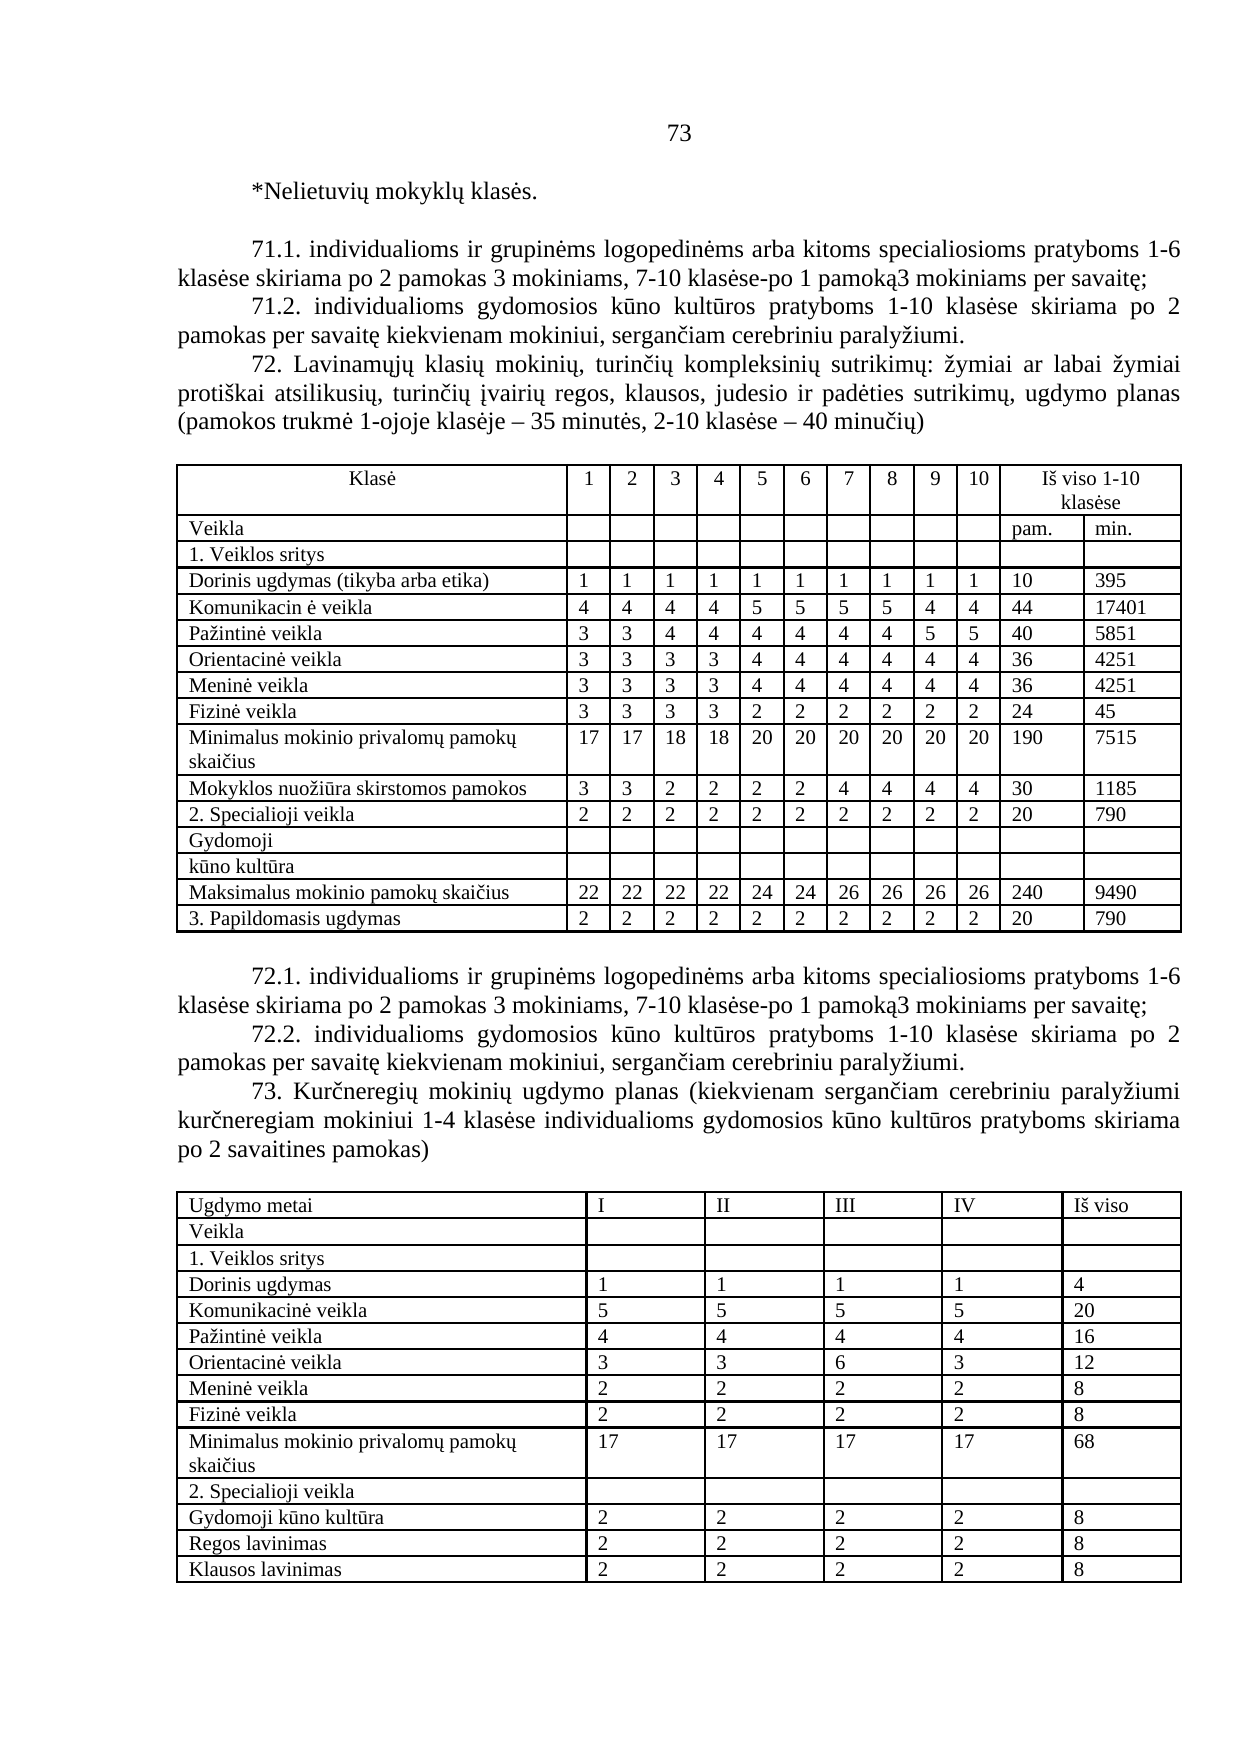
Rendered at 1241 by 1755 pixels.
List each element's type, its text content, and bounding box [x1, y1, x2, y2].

table_cell 2 [828, 699, 869, 723]
table_cell 4 [958, 647, 999, 671]
table_cell 2 [706, 1376, 823, 1400]
table_cell 4 [915, 595, 956, 619]
table_cell 1 [958, 569, 999, 592]
table_cell Fizinė veikla [178, 699, 566, 723]
table_cell [943, 1219, 1061, 1243]
table_cell 17 [825, 1429, 941, 1477]
table_cell [958, 516, 999, 540]
table_cell 2 [828, 802, 869, 826]
table_cell 2 [588, 1557, 704, 1581]
table_cell [568, 828, 609, 852]
table_cell Meninė veikla [178, 1376, 585, 1400]
table_cell [706, 1479, 823, 1503]
table_header 7 [828, 466, 869, 514]
table_cell 4 [958, 595, 999, 619]
table_cell 5 [785, 595, 826, 619]
table_cell 395 [1085, 569, 1180, 592]
table_cell [698, 516, 739, 540]
table_cell 4 [828, 776, 869, 799]
table_cell 3 [698, 647, 739, 671]
table_cell Pažintinė veikla [178, 621, 566, 645]
table_cell 22 [655, 880, 696, 904]
text 71.2. individualioms gydomosios kūno kultūros pratyboms 1-10 klasėse skiriama po 2 pamokas per savaitę kiekvienam mokiniui, sergančiam cerebriniu paralyžiumi. [177, 291, 1181, 349]
table_cell 8 [1064, 1505, 1180, 1529]
table_cell 5 [943, 1298, 1061, 1322]
table_cell 4 [825, 1324, 941, 1348]
table_cell 4 [588, 1324, 704, 1348]
table_cell 4 [741, 647, 783, 671]
table_cell [915, 854, 956, 878]
table_cell 2 [825, 1531, 941, 1555]
table_cell [828, 828, 869, 852]
table_cell 3 [611, 699, 653, 723]
table_cell [958, 854, 999, 878]
table_cell 2 [588, 1376, 704, 1400]
table_cell [568, 516, 609, 540]
table_cell [915, 828, 956, 852]
table_cell 5 [958, 621, 999, 645]
table_cell 1. Veiklos sritys [178, 542, 566, 566]
table_cell [1001, 854, 1083, 878]
table_cell Komunikacin ė veikla [178, 595, 566, 619]
table_cell 790 [1085, 906, 1180, 930]
table_cell 2 [871, 699, 913, 723]
table_cell [1064, 1219, 1180, 1243]
table_cell Veikla [178, 1219, 585, 1243]
table_cell [1001, 542, 1083, 566]
table_cell Gydomoji kūno kultūra [178, 1505, 585, 1529]
table_cell 4 [655, 621, 696, 645]
table_cell 22 [698, 880, 739, 904]
table_cell 5 [871, 595, 913, 619]
table_cell 2 [741, 802, 783, 826]
table_cell Maksimalus mokinio pamokų skaičius [178, 880, 566, 904]
table_cell [871, 542, 913, 566]
table_cell 6 [825, 1350, 941, 1374]
table_cell [611, 542, 653, 566]
table_cell [698, 854, 739, 878]
table_cell 2 [825, 1376, 941, 1400]
table_cell 20 [785, 725, 826, 773]
table_header Iš viso 1-10 klasėse [1001, 466, 1180, 514]
table_cell 4251 [1085, 647, 1180, 671]
table_cell [698, 828, 739, 852]
table_cell 18 [698, 725, 739, 773]
table_cell [568, 542, 609, 566]
table_cell 4 [943, 1324, 1061, 1348]
table_cell 17 [943, 1429, 1061, 1477]
table_cell Meninė veikla [178, 673, 566, 697]
table_cell [568, 854, 609, 878]
table_cell 9490 [1085, 880, 1180, 904]
table_cell 12 [1064, 1350, 1180, 1374]
table_cell [825, 1219, 941, 1243]
table_cell 2 [611, 906, 653, 930]
table_cell 1 [828, 569, 869, 592]
table_cell 1 [825, 1272, 941, 1296]
table_cell 3 [611, 776, 653, 799]
table_cell [828, 516, 869, 540]
table_cell [741, 828, 783, 852]
table_cell 4 [1064, 1272, 1180, 1296]
table_cell [915, 516, 956, 540]
table_header 6 [785, 466, 826, 514]
table_cell 5 [915, 621, 956, 645]
table_cell 2 [785, 906, 826, 930]
table_cell [828, 542, 869, 566]
table_cell 8 [1064, 1557, 1180, 1581]
table_cell 4 [958, 673, 999, 697]
table_cell 20 [915, 725, 956, 773]
table_cell 2 [943, 1403, 1061, 1426]
table_cell 4 [706, 1324, 823, 1348]
table_cell 3 [611, 621, 653, 645]
table_cell [943, 1479, 1061, 1503]
table_cell [588, 1219, 704, 1243]
table_cell 3 [611, 673, 653, 697]
table_cell 3 [706, 1350, 823, 1374]
table_cell [655, 542, 696, 566]
table_cell [741, 516, 783, 540]
table_cell 2 [706, 1531, 823, 1555]
table_cell [655, 828, 696, 852]
table_cell [871, 828, 913, 852]
table_cell 2 [698, 776, 739, 799]
table_cell Dorinis ugdymas (tikyba arba etika) [178, 569, 566, 592]
table_header 9 [915, 466, 956, 514]
table_cell Fizinė veikla [178, 1403, 585, 1426]
table_cell 2 [943, 1557, 1061, 1581]
table_header Iš viso [1064, 1193, 1180, 1217]
table_cell 2 [958, 802, 999, 826]
table_cell 3 [568, 699, 609, 723]
table_cell [943, 1246, 1061, 1269]
table_cell 2 [568, 906, 609, 930]
table_cell 3 [568, 673, 609, 697]
table_cell 4 [785, 647, 826, 671]
table_cell [871, 516, 913, 540]
table_cell 3 [698, 673, 739, 697]
table_cell 790 [1085, 802, 1180, 826]
table_cell 3 [655, 673, 696, 697]
table_cell 20 [1001, 802, 1083, 826]
table_cell 17 [706, 1429, 823, 1477]
table_cell 2 [943, 1505, 1061, 1529]
table_cell 8 [1064, 1376, 1180, 1400]
table_cell 4 [828, 621, 869, 645]
table_cell 4 [655, 595, 696, 619]
table_cell 20 [741, 725, 783, 773]
table_cell [958, 542, 999, 566]
text 72. Lavinamųjų klasių mokinių, turinčių kompleksinių sutrikimų: žymiai ar labai žymiai protiškai atsilikusių, turinčių įvairių regos, klausos, judesio ir padėties sutrikimų, ugdymo planas (pamokos trukmė 1-ojoje klasėje – 35 minutės, 2-10 klasėse – 40 minučių) [177, 349, 1181, 435]
table_cell 1 [741, 569, 783, 592]
table_cell 4 [698, 595, 739, 619]
table_cell 4 [871, 673, 913, 697]
table_header 10 [958, 466, 999, 514]
table_cell [611, 516, 653, 540]
table_cell 4 [871, 776, 913, 799]
table_cell 20 [1064, 1298, 1180, 1322]
table_cell 3 [655, 647, 696, 671]
table_cell [785, 854, 826, 878]
table_cell 1 [698, 569, 739, 592]
table_cell 4 [958, 776, 999, 799]
table_cell Klausos lavinimas [178, 1557, 585, 1581]
text 71.1. individualioms ir grupinėms logopedinėms arba kitoms specialiosioms pratyboms 1-6 klasėse skiriama po 2 pamokas 3 mokiniams, 7-10 klasėse-po 1 pamoką3 mokiniams per savaitę; [177, 234, 1181, 291]
table_cell [785, 828, 826, 852]
table_header Ugdymo metai [178, 1193, 585, 1217]
table_cell 2 [871, 906, 913, 930]
table_cell 2 [871, 802, 913, 826]
table_cell 4 [871, 621, 913, 645]
text 72.2. individualioms gydomosios kūno kultūros pratyboms 1-10 klasėse skiriama po 2 pamokas per savaitę kiekvienam mokiniui, sergančiam cerebriniu paralyžiumi. [177, 1019, 1181, 1076]
table_cell 10 [1001, 569, 1083, 592]
table_cell [871, 854, 913, 878]
table_cell Mokyklos nuožiūra skirstomos pamokos [178, 776, 566, 799]
table_cell 30 [1001, 776, 1083, 799]
table_cell 3 [943, 1350, 1061, 1374]
table_cell [611, 854, 653, 878]
table_cell [706, 1246, 823, 1269]
table_cell 4 [915, 673, 956, 697]
table_header 2 [611, 466, 653, 514]
table_cell 45 [1085, 699, 1180, 723]
table_header 3 [655, 466, 696, 514]
table_cell [611, 828, 653, 852]
table_cell 20 [958, 725, 999, 773]
table_cell 1 [568, 569, 609, 592]
table_cell Komunikacinė veikla [178, 1298, 585, 1322]
table_cell 4 [828, 673, 869, 697]
table_cell 22 [611, 880, 653, 904]
table_cell 17 [568, 725, 609, 773]
table_header I [588, 1193, 704, 1217]
table_cell 2 [588, 1403, 704, 1426]
table_cell 24 [741, 880, 783, 904]
table_cell 5 [706, 1298, 823, 1322]
table_cell Regos lavinimas [178, 1531, 585, 1555]
table_cell [958, 828, 999, 852]
table_cell [828, 854, 869, 878]
table_cell 3 [568, 776, 609, 799]
table_cell 36 [1001, 673, 1083, 697]
table_cell 4 [741, 673, 783, 697]
table_cell 1 [706, 1272, 823, 1296]
table_header 8 [871, 466, 913, 514]
table_cell 4 [871, 647, 913, 671]
table_cell 3 [698, 699, 739, 723]
table_cell 2 [943, 1376, 1061, 1400]
table_cell 3. Papildomasis ugdymas [178, 906, 566, 930]
table_cell 26 [871, 880, 913, 904]
table_cell Dorinis ugdymas [178, 1272, 585, 1296]
table_cell 2 [568, 802, 609, 826]
table_cell 2 [785, 699, 826, 723]
table_cell 2 [828, 906, 869, 930]
table_cell 1 [655, 569, 696, 592]
table_cell [1064, 1246, 1180, 1269]
table_cell 2 [588, 1531, 704, 1555]
table_cell Orientacinė veikla [178, 1350, 585, 1374]
table_cell 4 [568, 595, 609, 619]
table_cell 5 [825, 1298, 941, 1322]
table_cell Pažintinė veikla [178, 1324, 585, 1348]
table_cell 2 [741, 776, 783, 799]
table_header IV [943, 1193, 1061, 1217]
table_cell 3 [588, 1350, 704, 1374]
table_cell 240 [1001, 880, 1083, 904]
table_cell 40 [1001, 621, 1083, 645]
table_cell 16 [1064, 1324, 1180, 1348]
table_cell 3 [568, 621, 609, 645]
table_cell [1085, 828, 1180, 852]
table_cell 2 [741, 906, 783, 930]
table_cell 1185 [1085, 776, 1180, 799]
table_cell 4 [741, 621, 783, 645]
table_cell 5 [741, 595, 783, 619]
table_cell [825, 1246, 941, 1269]
table_cell 26 [958, 880, 999, 904]
table_cell 2 [655, 776, 696, 799]
table_cell 17 [611, 725, 653, 773]
table_cell 2 [825, 1403, 941, 1426]
table_cell [741, 854, 783, 878]
table_cell Orientacinė veikla [178, 647, 566, 671]
table_cell 4 [828, 647, 869, 671]
table_cell [785, 516, 826, 540]
table_cell 20 [871, 725, 913, 773]
table_cell 26 [915, 880, 956, 904]
table_cell [588, 1479, 704, 1503]
table_cell 8 [1064, 1531, 1180, 1555]
table_header Klasė [178, 466, 566, 514]
table_cell [825, 1479, 941, 1503]
table_cell [655, 516, 696, 540]
table_header III [825, 1193, 941, 1217]
table_cell 3 [611, 647, 653, 671]
table_cell [706, 1219, 823, 1243]
table_cell Veikla [178, 516, 566, 540]
text *Nelietuvių mokyklų klasės. [177, 176, 1181, 205]
table_cell [1064, 1479, 1180, 1503]
table_cell [655, 854, 696, 878]
table_cell pam. [1001, 516, 1083, 540]
table_cell 24 [1001, 699, 1083, 723]
table_cell 1 [785, 569, 826, 592]
table_cell [1085, 854, 1180, 878]
table_cell 2 [958, 699, 999, 723]
table_cell 5 [588, 1298, 704, 1322]
table_cell 7515 [1085, 725, 1180, 773]
table_cell 68 [1064, 1429, 1180, 1477]
table_cell 2 [706, 1505, 823, 1529]
table_cell 2 [655, 906, 696, 930]
table_cell 2 [588, 1505, 704, 1529]
table_cell 4 [915, 647, 956, 671]
table_cell 20 [1001, 906, 1083, 930]
text 72.1. individualioms ir grupinėms logopedinėms arba kitoms specialiosioms pratyboms 1-6 klasėse skiriama po 2 pamokas 3 mokiniams, 7-10 klasėse-po 1 pamoką3 mokiniams per savaitę; [177, 961, 1181, 1019]
table_cell 2 [655, 802, 696, 826]
table_cell 2 [915, 699, 956, 723]
table_cell 2. Specialioji veikla [178, 1479, 585, 1503]
table_cell 2 [915, 802, 956, 826]
table_cell kūno kultūra [178, 854, 566, 878]
table_cell 5 [828, 595, 869, 619]
table_cell 17401 [1085, 595, 1180, 619]
table_cell 2 [706, 1557, 823, 1581]
table_cell 4 [915, 776, 956, 799]
table_cell 22 [568, 880, 609, 904]
text 73. Kurčneregių mokinių ugdymo planas (kiekvienam sergančiam cerebriniu paralyžiumi kurčneregiam mokiniui 1-4 klasėse individualioms gydomosios kūno kultūros pratyboms skiriama po 2 savaitines pamokas) [177, 1076, 1181, 1162]
table_cell 36 [1001, 647, 1083, 671]
table_cell 2 [958, 906, 999, 930]
table_cell 2. Specialioji veikla [178, 802, 566, 826]
table_cell 2 [943, 1531, 1061, 1555]
table_cell 2 [611, 802, 653, 826]
table_cell 24 [785, 880, 826, 904]
table_cell 4 [611, 595, 653, 619]
table_cell 3 [568, 647, 609, 671]
table_cell 2 [785, 802, 826, 826]
table_cell 8 [1064, 1403, 1180, 1426]
table_header 5 [741, 466, 783, 514]
table_cell [915, 542, 956, 566]
table_cell [588, 1246, 704, 1269]
table_cell [698, 542, 739, 566]
table_cell 17 [588, 1429, 704, 1477]
table_cell [785, 542, 826, 566]
table_cell 2 [706, 1403, 823, 1426]
table_cell 26 [828, 880, 869, 904]
table_cell 2 [785, 776, 826, 799]
table_cell 4 [698, 621, 739, 645]
table_cell 5851 [1085, 621, 1180, 645]
table_header II [706, 1193, 823, 1217]
table_cell [1085, 542, 1180, 566]
table_cell 1 [871, 569, 913, 592]
table_header 1 [568, 466, 609, 514]
table_cell 4 [785, 621, 826, 645]
table_cell 1 [943, 1272, 1061, 1296]
table_cell 2 [741, 699, 783, 723]
table_header 4 [698, 466, 739, 514]
table_cell 1 [588, 1272, 704, 1296]
table_cell 1 [611, 569, 653, 592]
table_cell 4 [785, 673, 826, 697]
table_cell 18 [655, 725, 696, 773]
table_cell 1 [915, 569, 956, 592]
table_cell 190 [1001, 725, 1083, 773]
table_cell 3 [655, 699, 696, 723]
table_cell Gydomoji [178, 828, 566, 852]
table_cell Minimalus mokinio privalomų pamokų skaičius [178, 1429, 585, 1477]
table_cell 2 [825, 1505, 941, 1529]
table_cell 2 [698, 906, 739, 930]
table_cell 2 [825, 1557, 941, 1581]
table_cell 4251 [1085, 673, 1180, 697]
table_cell 20 [828, 725, 869, 773]
table_cell Minimalus mokinio privalomų pamokų skaičius [178, 725, 566, 773]
table_cell [741, 542, 783, 566]
table_cell min. [1085, 516, 1180, 540]
table_cell 44 [1001, 595, 1083, 619]
table_cell 2 [915, 906, 956, 930]
table_cell 1. Veiklos sritys [178, 1246, 585, 1269]
table_cell 2 [698, 802, 739, 826]
table_cell [1001, 828, 1083, 852]
